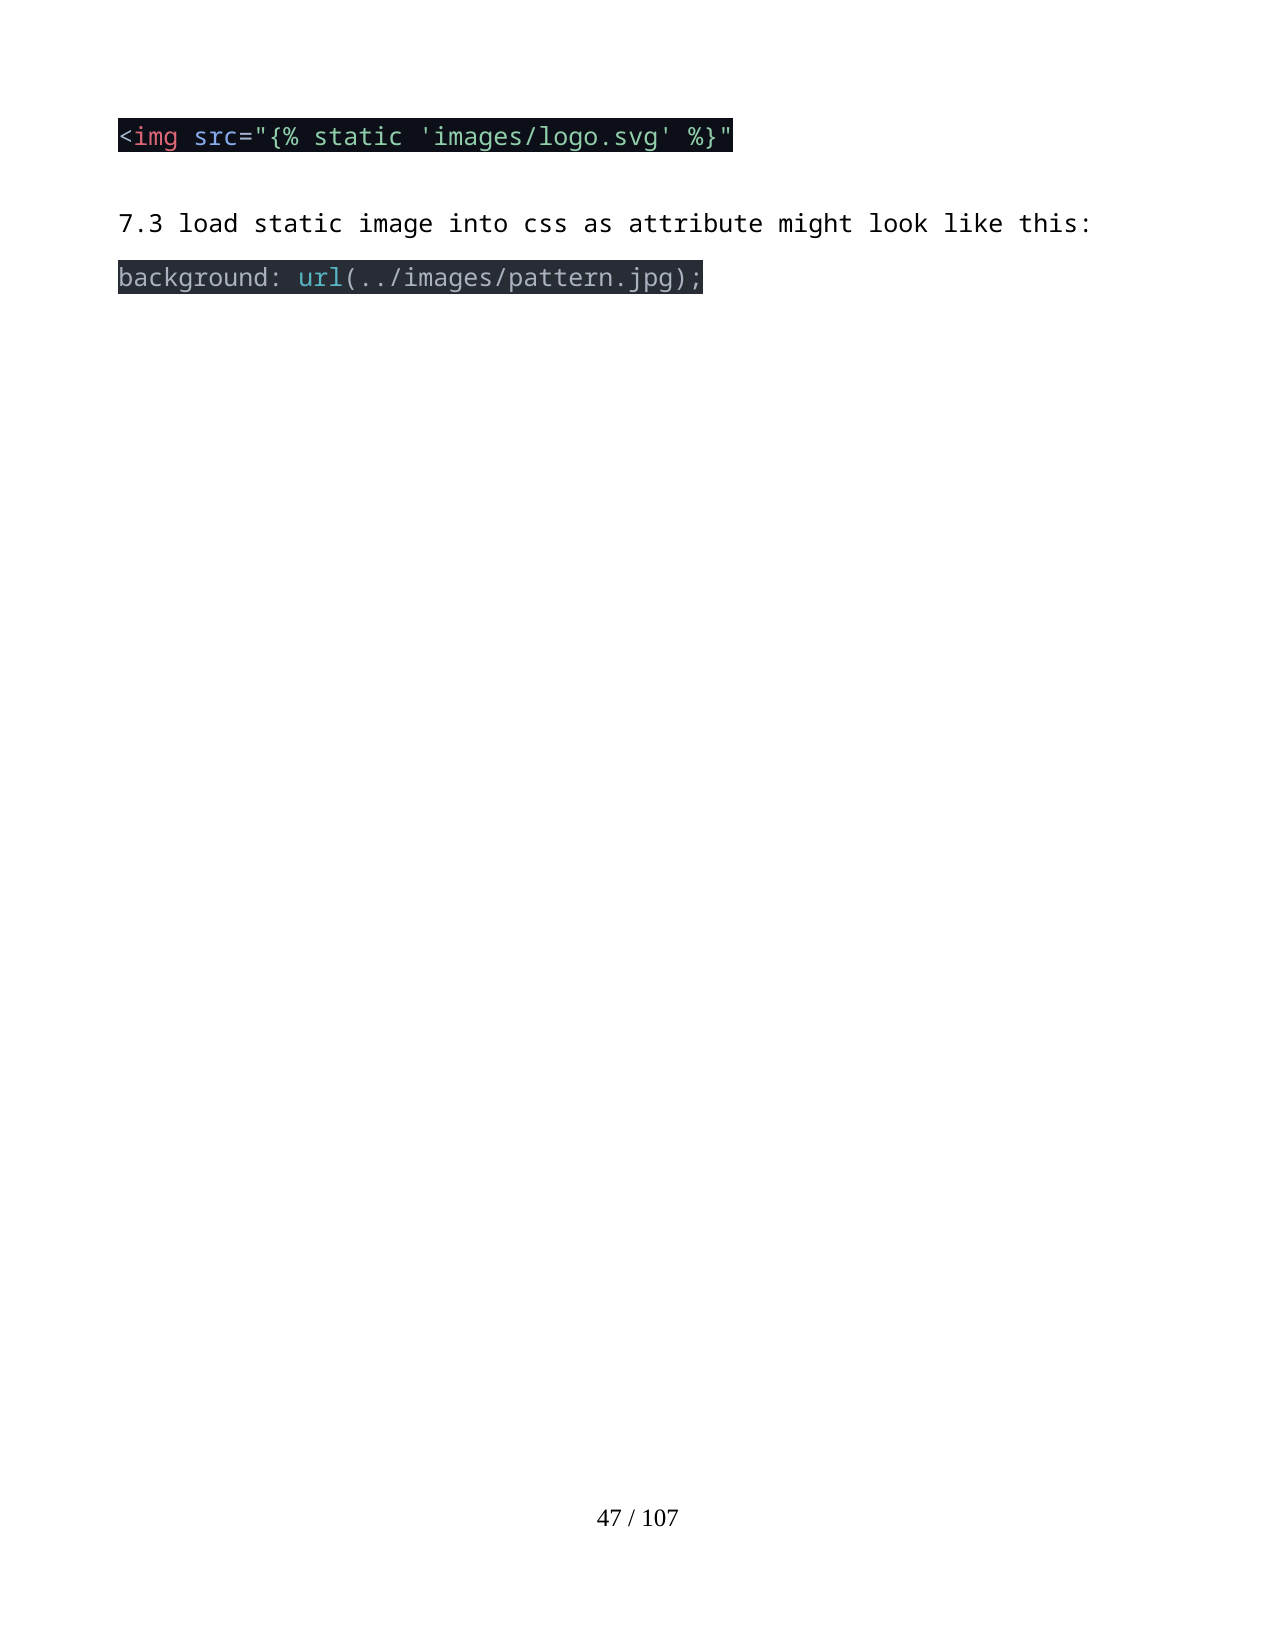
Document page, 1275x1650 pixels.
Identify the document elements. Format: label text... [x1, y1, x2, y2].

text background: url(../images/pattern.jpg); [118, 260, 1157, 294]
text <img src="{% static 'images/logo.svg' %}" [118, 118, 1157, 152]
text 7.3 load static image into css as attribute might look like this: [118, 206, 1157, 240]
